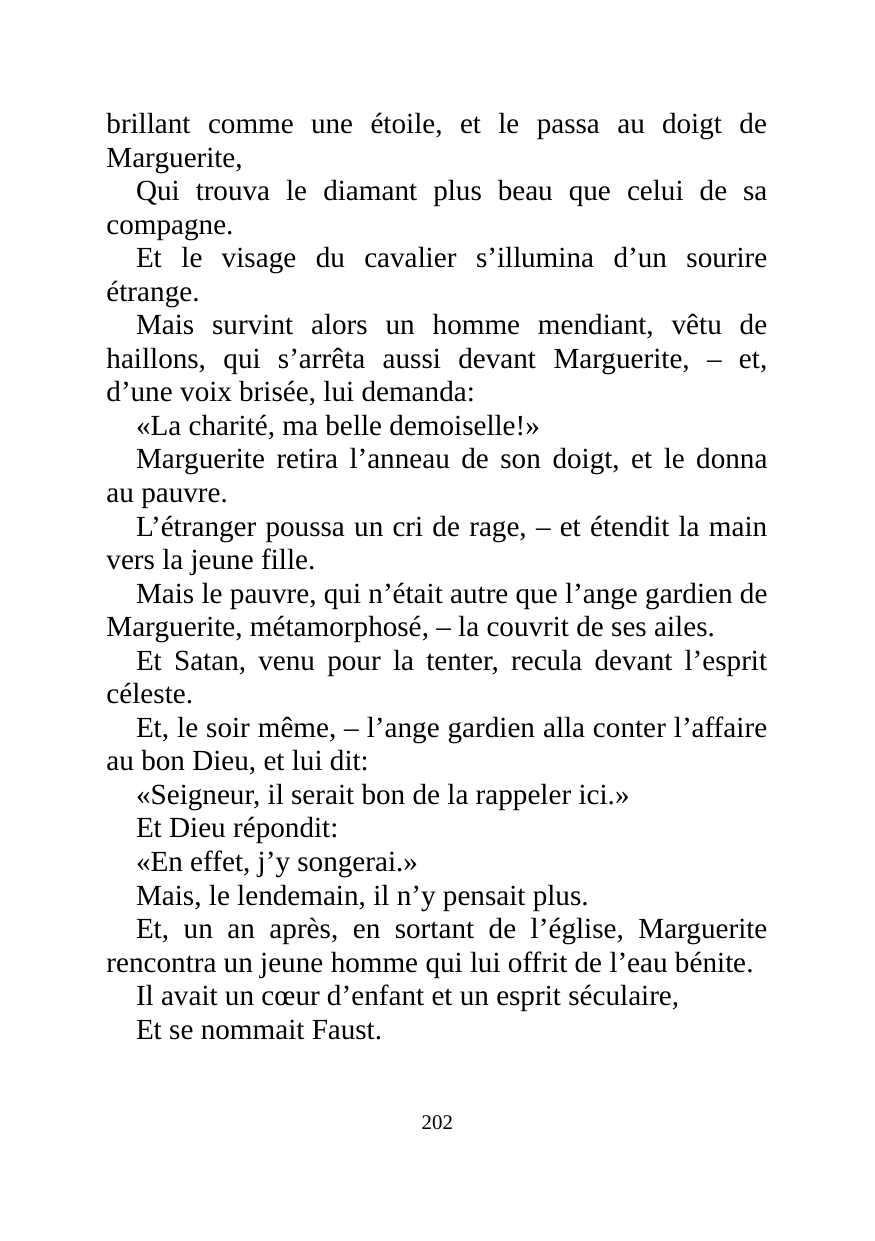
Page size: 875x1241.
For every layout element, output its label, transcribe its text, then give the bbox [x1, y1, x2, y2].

text Et, un an après, en sortant de l’église, Marguerite rencontra un jeune homme qui lui offrit de l’eau bénite. [106, 911, 768, 978]
text «En effet, j’y songerai.» [106, 844, 768, 878]
text «La charité, ma belle demoiselle!» [106, 408, 768, 442]
text Marguerite retira l’anneau de son doigt, et le donna au pauvre. [106, 442, 768, 509]
text L’étranger poussa un cri de rage, ‒ et étendit la main vers la jeune fille. [106, 509, 768, 576]
text Et, le soir même, ‒ l’ange gardien alla conter l’affaire au bon Dieu, et lui dit: [106, 710, 768, 777]
text brillant comme une étoile, et le passa au doigt de Marguerite, [106, 106, 768, 173]
text Mais, le lendemain, il n’y pensait plus. [106, 878, 768, 911]
text Et Dieu répondit: [106, 811, 768, 844]
text Et Satan, venu pour la tenter, recula devant l’esprit céleste. [106, 643, 768, 710]
text Il avait un cœur d’enfant et un esprit séculaire, [106, 978, 768, 1012]
text «Seigneur, il serait bon de la rappeler ici.» [106, 777, 768, 811]
text Et se nommait Faust. [106, 1012, 768, 1045]
text Et le visage du cavalier s’illumina d’un sourire étrange. [106, 240, 768, 307]
text Qui trouva le diamant plus beau que celui de sa compagne. [106, 173, 768, 240]
text Mais le pauvre, qui n’était autre que l’ange gardien de Marguerite, métamorphosé, ‒ la couvrit de ses ailes. [106, 576, 768, 643]
text Mais survint alors un homme mendiant, vêtu de haillons, qui s’arrêta aussi devant Marguerite, ‒ et, d’une voix brisée, lui demanda: [106, 307, 768, 408]
